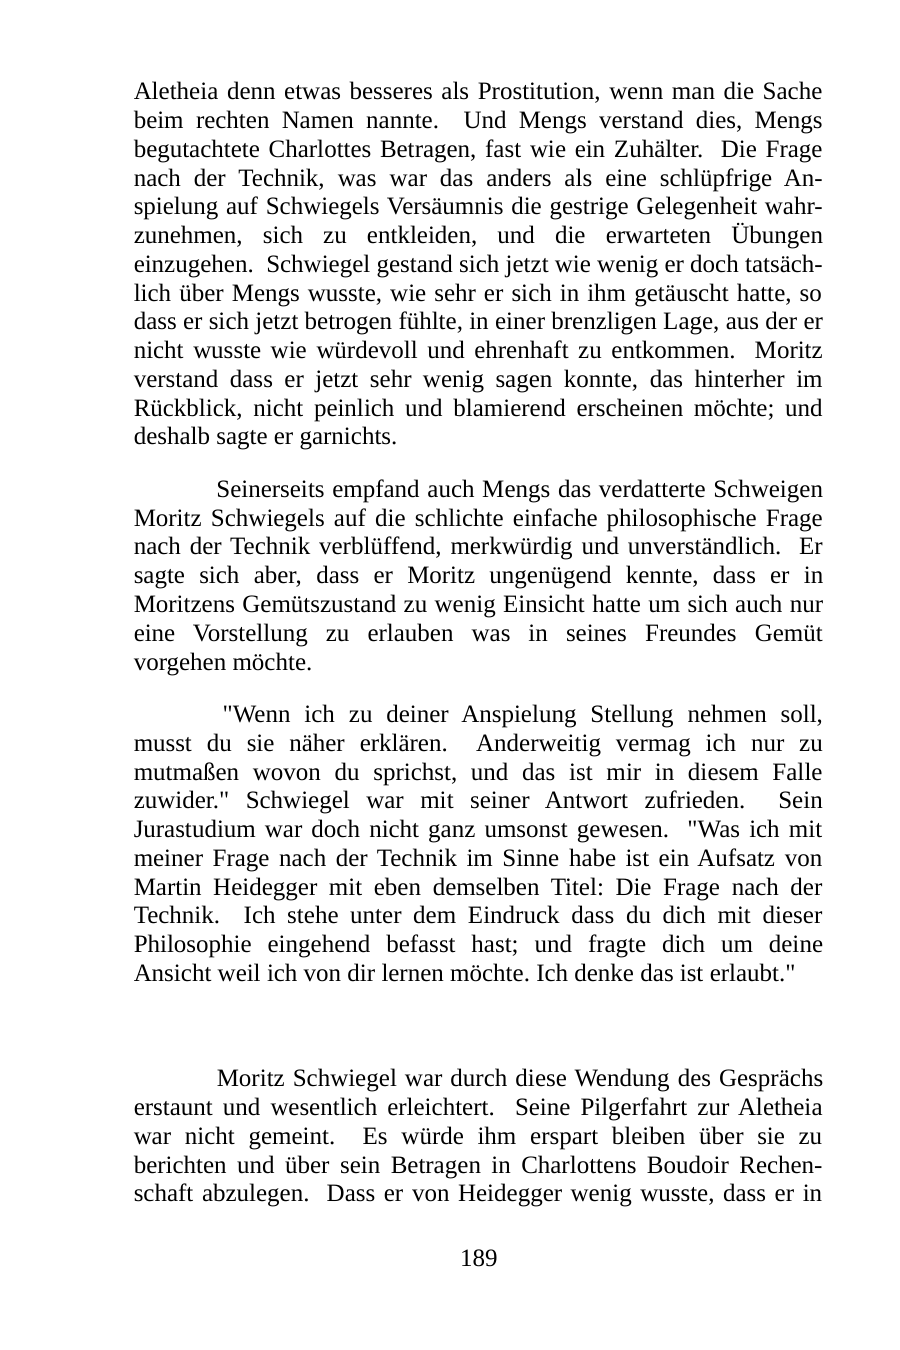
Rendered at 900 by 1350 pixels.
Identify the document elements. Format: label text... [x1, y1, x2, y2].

text "Wenn ich zu deiner Anspielung Stellung nehmen soll, musst du sie näher erklären. Anderweitig vermag ich nur zu mutmaßen wovon du sprichst, und das ist mir in diesem Falle zuwider." Schwiegel war mit seiner Antwort zufrieden. Sein Jurastudium war doch nicht ganz umsonst gewesen. "Was ich mit meiner Frage nach der Technik im Sinne habe ist ein Aufsatz von Martin Heidegger mit eben demselben Titel: Die Frage nach der Technik. Ich stehe unter dem Eindruck dass du dich mit dieser Philosophie eingehend befasst hast; und fragte dich um deine Ansicht weil ich von dir lernen möchte. Ich denke das ist erlaubt." [133, 699, 823, 987]
text Seinerseits empfand auch Mengs das verdatterte Schweigen Moritz Schwiegels auf die schlichte einfache philosophische Frage nach der Technik verblüffend, merkwürdig und unverständlich. Er sagte sich aber, dass er Moritz ungenügend kennte, dass er in Moritzens Gemütszustand zu wenig Einsicht hatte um sich auch nur eine Vorstellung zu erlauben was in seines Freundes Gemüt vorgehen möchte. [133, 474, 823, 675]
text Moritz Schwiegel war durch diese Wendung des Gesprächs erstaunt und wesentlich erleichtert. Seine Pilgerfahrt zur Aletheia war nicht gemeint. Es würde ihm erspart bleiben über sie zu berichten und über sein Betragen in Charlottens Boudoir Rechen-schaft abzulegen. Dass er von Heidegger wenig wusste, dass er in [133, 1063, 823, 1207]
text Aletheia denn etwas besseres als Prostitution, wenn man die Sache beim rechten Namen nannte. Und Mengs verstand dies, Mengs begutachtete Charlottes Betragen, fast wie ein Zuhälter. Die Frage nach der Technik, was war das anders als eine schlüpfrige An-spielung auf Schwiegels Versäumnis die gestrige Gelegenheit wahr-zunehmen, sich zu entkleiden, und die erwarteten Übungen einzugehen. Schwiegel gestand sich jetzt wie wenig er doch tatsäch-lich über Mengs wusste, wie sehr er sich in ihm getäuscht hatte, so dass er sich jetzt betrogen fühlte, in einer brenzligen Lage, aus der er nicht wusste wie würdevoll und ehrenhaft zu entkommen. Moritz verstand dass er jetzt sehr wenig sagen konnte, das hinterher im Rückblick, nicht peinlich und blamierend erscheinen möchte; und deshalb sagte er garnichts. [133, 76, 823, 450]
